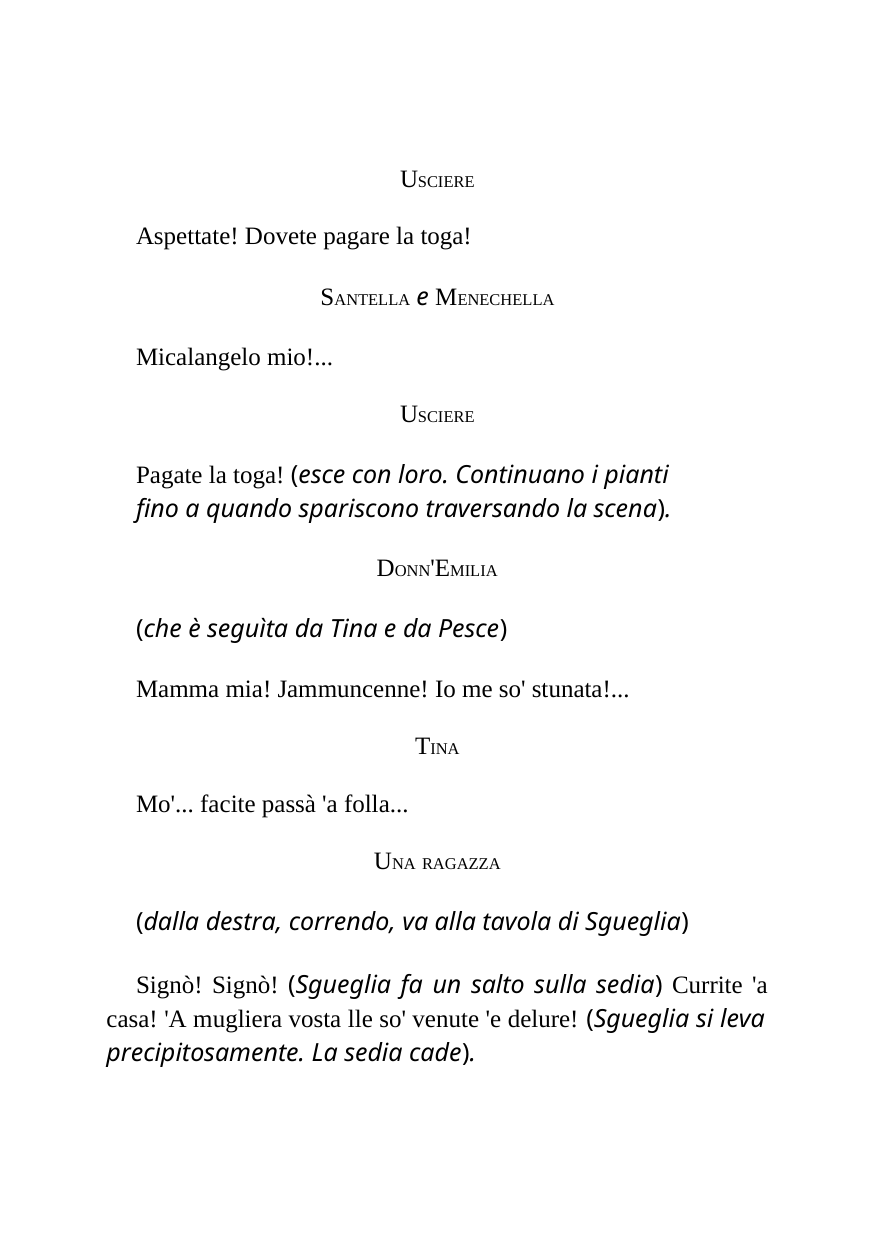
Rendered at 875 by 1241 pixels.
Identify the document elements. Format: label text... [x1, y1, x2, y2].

text Donn'Emilia [106, 553, 768, 582]
text Pagate la toga! (esce con loro. Continuano i pianti [106, 457, 768, 491]
text Santella e Menechella [106, 279, 768, 313]
text Una ragazza [106, 846, 768, 875]
text Usciere [106, 399, 768, 428]
text Usciere [106, 164, 768, 192]
text (che è seguìta da Tina e da Pesce) [106, 611, 768, 645]
text Signò! Signò! (Sgueglia fa un salto sulla sedia) Currite 'a casa! 'A mugliera vosta lle so' venute 'e delure! (Sgueglia si leva precipitosamente. La sedia cade). [106, 967, 768, 1069]
text Tina [106, 731, 768, 760]
text Micalangelo mio!... [106, 342, 768, 370]
text Mamma mia! Jammuncenne! Io me so' stunata!... [106, 674, 768, 702]
text (dalla destra, correndo, va alla tavola di Sgueglia) [106, 904, 768, 938]
text Aspettate! Dovete pagare la toga! [106, 221, 768, 250]
text fino a quando spariscono traversando la scena). [106, 491, 768, 525]
text Mo'... facite passà 'a folla... [106, 789, 768, 817]
